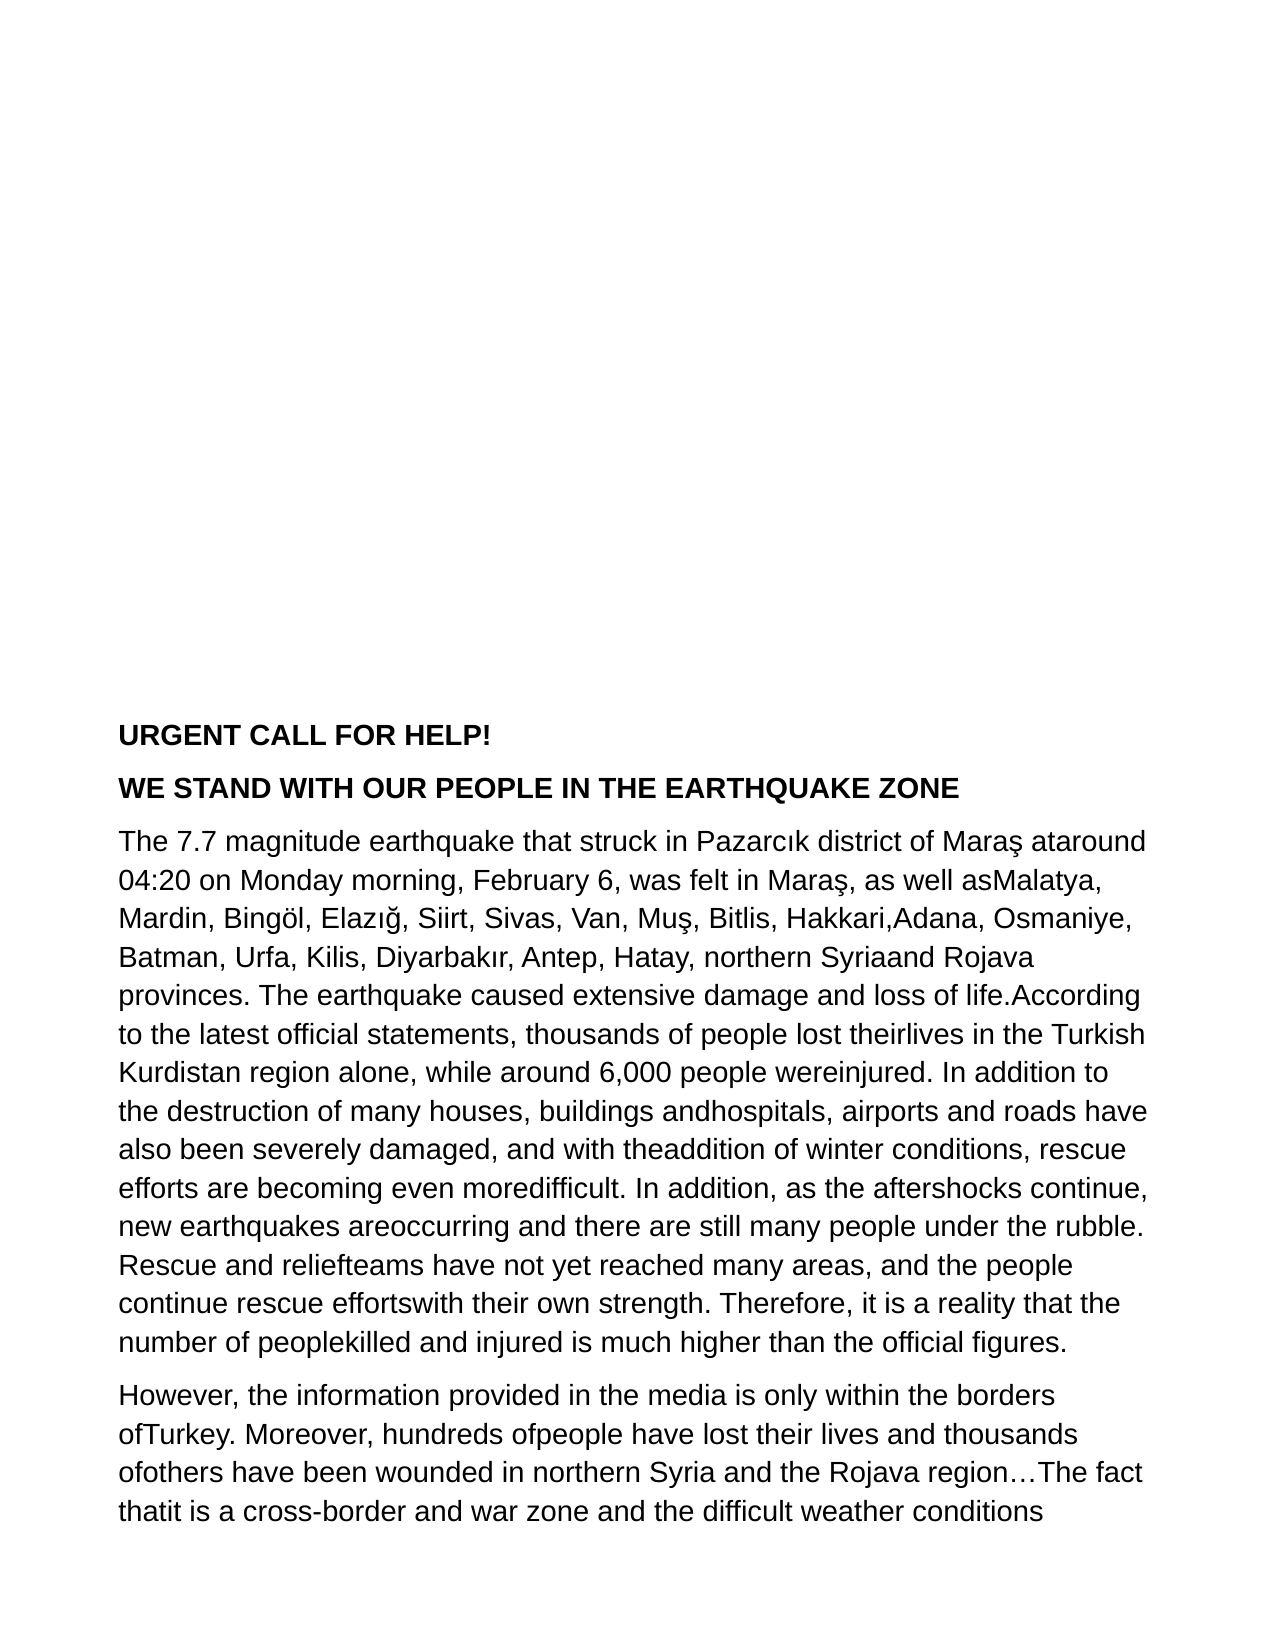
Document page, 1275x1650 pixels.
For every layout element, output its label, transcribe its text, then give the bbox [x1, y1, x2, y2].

text URGENT CALL FOR HELP! [118, 718, 1157, 751]
text WE STAND WITH OUR PEOPLE IN THE EARTHQUAKE ZONE [118, 771, 1157, 804]
text However, the information provided in the media is only within the borders ofTurkey. Moreover, hundreds ofpeople have lost their lives and thousands ofothers have been wounded in northern Syria and the Rojava region…The fact thatit is a cross-border and war zone and the difficult weather conditions [118, 1378, 1157, 1527]
text The 7.7 magnitude earthquake that struck in Pazarcık district of Maraş ataround 04:20 on Monday morning, February 6, was felt in Maraş, as well asMalatya, Mardin, Bingöl, Elazığ, Siirt, Sivas, Van, Muş, Bitlis, Hakkari,Adana, Osmaniye, Batman, Urfa, Kilis, Diyarbakır, Antep, Hatay, northern Syriaand Rojava provinces. The earthquake caused extensive damage and loss of life.According to the latest official statements, thousands of people lost theirlives in the Turkish Kurdistan region alone, while around 6,000 people wereinjured. In addition to the destruction of many houses, buildings andhospitals, airports and roads have also been severely damaged, and with theaddition of winter conditions, rescue efforts are becoming even moredifficult. In addition, as the aftershocks continue, new earthquakes areoccurring and there are still many people under the rubble. Rescue and reliefteams have not yet reached many areas, and the people continue rescue effortswith their own strength. Therefore, it is a reality that the number of peoplekilled and injured is much higher than the official figures. [118, 824, 1157, 1359]
